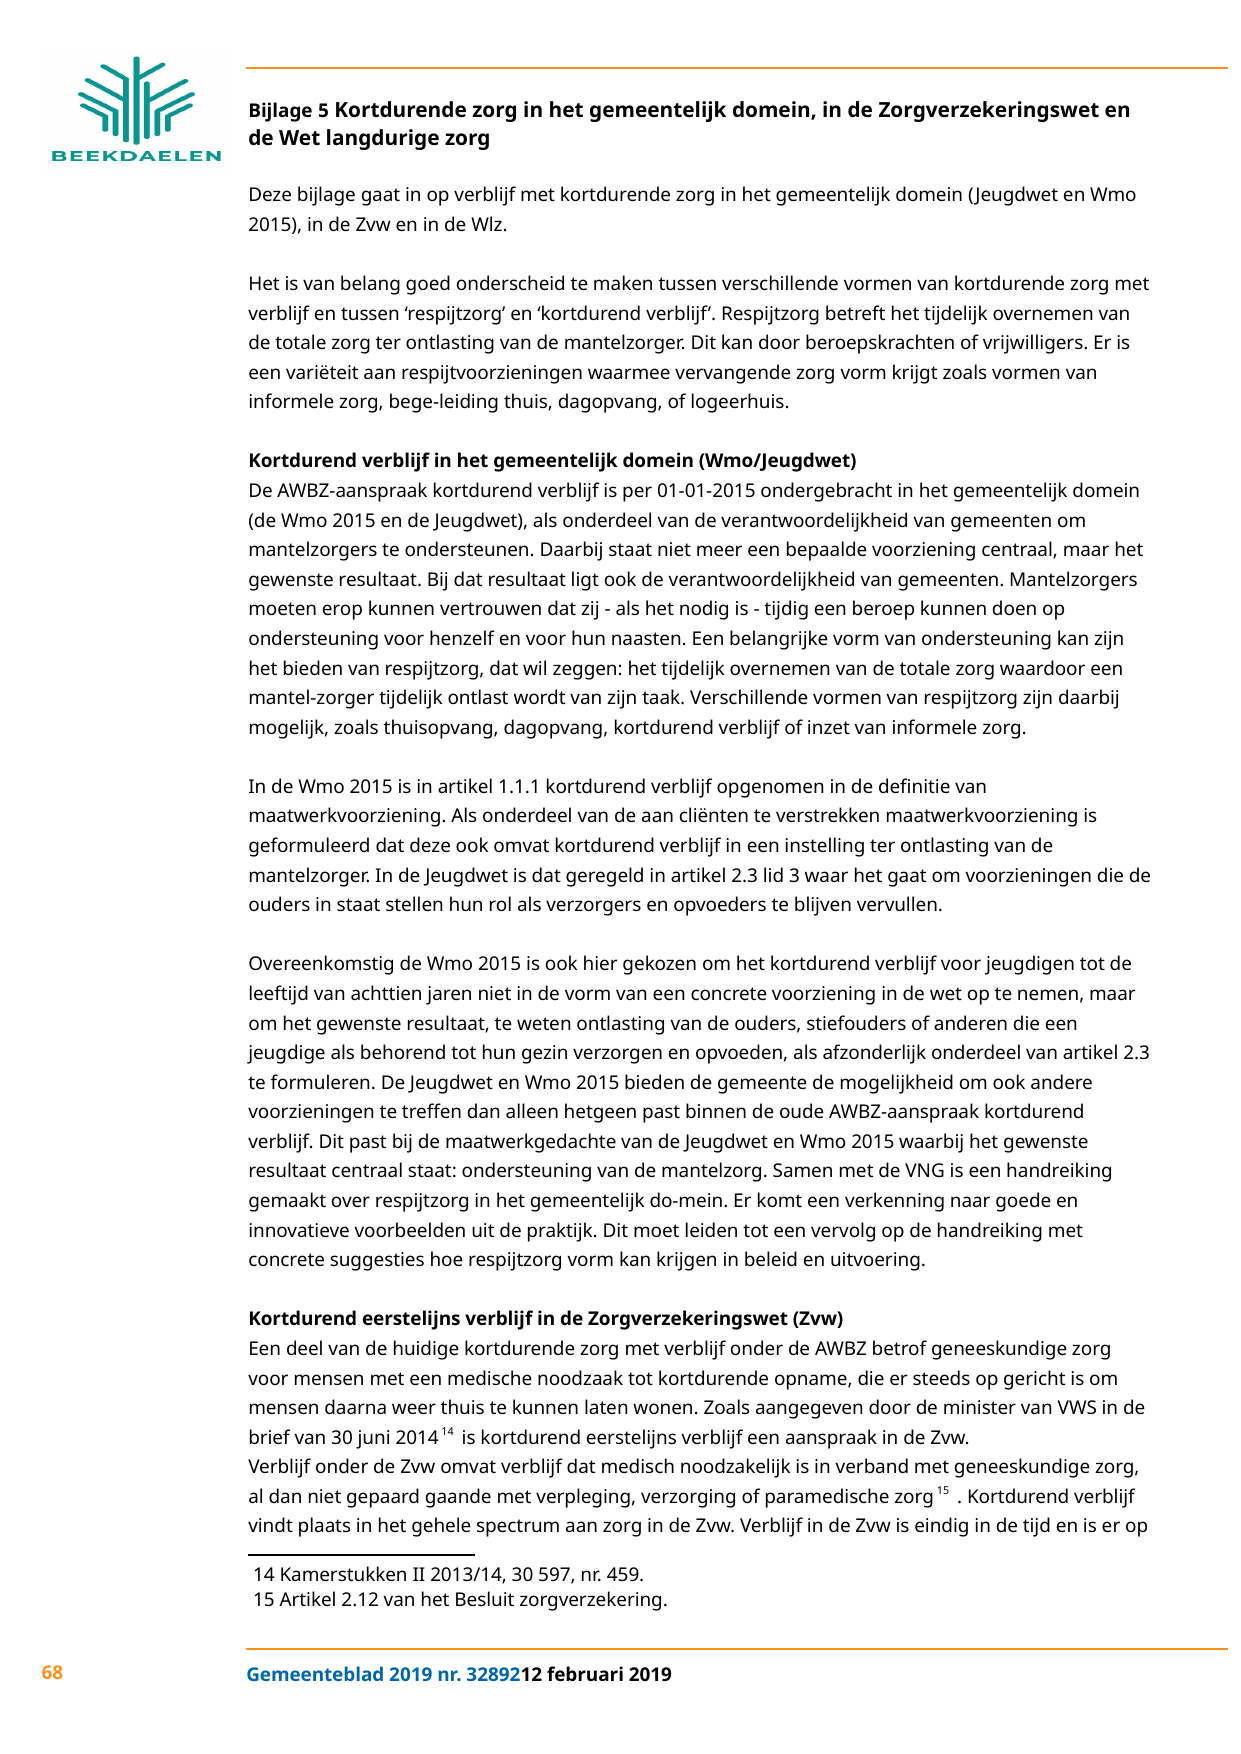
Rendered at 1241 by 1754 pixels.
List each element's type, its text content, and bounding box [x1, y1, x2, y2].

text Overeenkomstig de Wmo 2015 is ook hier gekozen om het kortdurend verblijf voor jeugdigen tot de leeftijd van achttien jaren niet in de vorm van een concrete voorziening in de wet op te nemen, maar om het gewenste resultaat, te weten ontlasting van de ouders, stiefouders of anderen die een jeugdige als behorend tot hun gezin verzorgen en opvoeden, als afzonderlijk onderdeel van artikel 2.3 te formuleren. De Jeugdwet en Wmo 2015 bieden de gemeente de mogelijkheid om ook andere voorzieningen te treffen dan alleen hetgeen past binnen de oude AWBZ-aanspraak kortdurend verblijf. Dit past bij de maatwerkgedachte van de Jeugdwet en Wmo 2015 waarbij het gewenste resultaat centraal staat: ondersteuning van de mantelzorg. Samen met de VNG is een handreiking gemaakt over respijtzorg in het gemeentelijk do-mein. Er komt een verkenning naar goede en innovatieve voorbeelden uit de praktijk. Dit moet leiden tot een vervolg op de handreiking met concrete suggesties hoe respijtzorg vorm kan krijgen in beleid en uitvoering. [248, 951, 1152, 1272]
text In de Wmo 2015 is in artikel 1.1.1 kortdurend verblijf opgenomen in de definitie van maatwerkvoorziening. Als onderdeel van de aan cliënten te verstrekken maatwerkvoorziening is geformuleerd dat deze ook omvat kortdurend verblijf in een instelling ter ontlasting van de mantelzorger. In de Jeugdwet is dat geregeld in artikel 2.3 lid 3 waar het gaat om voorzieningen die de ouders in staat stellen hun rol als verzorgers en opvoeders te blijven vervullen. [248, 773, 1152, 917]
picture [41, 47, 231, 172]
text Kamerstukken II 2013/14, 30 597, nr. 459. [248, 1561, 1152, 1586]
text Een deel van de huidige kortdurende zorg met verblijf onder de AWBZ betrof geneeskundige zorg voor mensen met een medische noodzaak tot kortdurende opname, die er steeds op gericht is om mensen daarna weer thuis te kunnen laten wonen. Zoals aangegeven door de minister van VWS in de brief van 30 juni 2014 is kortdurend eerstelijns verblijf een aanspraak in de Zvw. [248, 1335, 1152, 1449]
text Verblijf onder de Zvw omvat verblijf dat medisch noodzakelijk is in verband met geneeskundige zorg, al dan niet gepaard gaande met verpleging, verzorging of paramedische zorg . Kortdurend verblijf vindt plaats in het gehele spectrum aan zorg in de Zvw. Verblijf in de Zvw is eindig in de tijd en is er op [248, 1453, 1152, 1538]
text Kortdurend verblijf in het gemeentelijk domein (Wmo/Jeugdwet) [248, 448, 1152, 473]
text Deze bijlage gaat in op verblijf met kortdurende zorg in het gemeentelijk domein (Jeugdwet en Wmo 2015), in de Zvw en in de Wlz. [248, 181, 1152, 237]
text Bijlage 5 Kortdurende zorg in het gemeentelijk domein, in de Zorgverzekeringswet en de Wet langdurige zorg [248, 95, 1152, 152]
text Het is van belang goed onderscheid te maken tussen verschillende vormen van kortdurende zorg met verblijf en tussen ‘respijtzorg’ en ‘kortdurend verblijf’. Respijtzorg betreft het tijdelijk overnemen van de totale zorg ter ontlasting van de mantelzorger. Dit kan door beroepskrachten of vrijwilligers. Er is een variëteit aan respijtvoorzieningen waarmee vervangende zorg vorm krijgt zoals vormen van informele zorg, bege-leiding thuis, dagopvang, of logeerhuis. [248, 270, 1152, 414]
text Artikel 2.12 van het Besluit zorgverzekering. [248, 1586, 1152, 1612]
text Kortdurend eerstelijns verblijf in de Zorgverzekeringswet (Zvw) [248, 1306, 1152, 1331]
text De AWBZ-aanspraak kortdurend verblijf is per 01-01-2015 ondergebracht in het gemeentelijk domein (de Wmo 2015 en de Jeugdwet), als onderdeel van de verantwoordelijkheid van gemeenten om mantelzorgers te ondersteunen. Daarbij staat niet meer een bepaalde voorziening centraal, maar het gewenste resultaat. Bij dat resultaat ligt ook de verantwoordelijkheid van gemeenten. Mantelzorgers moeten erop kunnen vertrouwen dat zij - als het nodig is - tijdig een beroep kunnen doen op ondersteuning voor henzelf en voor hun naasten. Een belangrijke vorm van ondersteuning kan zijn het bieden van respijtzorg, dat wil zeggen: het tijdelijk overnemen van de totale zorg waardoor een mantel-zorger tijdelijk ontlast wordt van zijn taak. Verschillende vormen van respijtzorg zijn daarbij mogelijk, zoals thuisopvang, dagopvang, kortdurend verblijf of inzet van informele zorg. [248, 477, 1152, 739]
